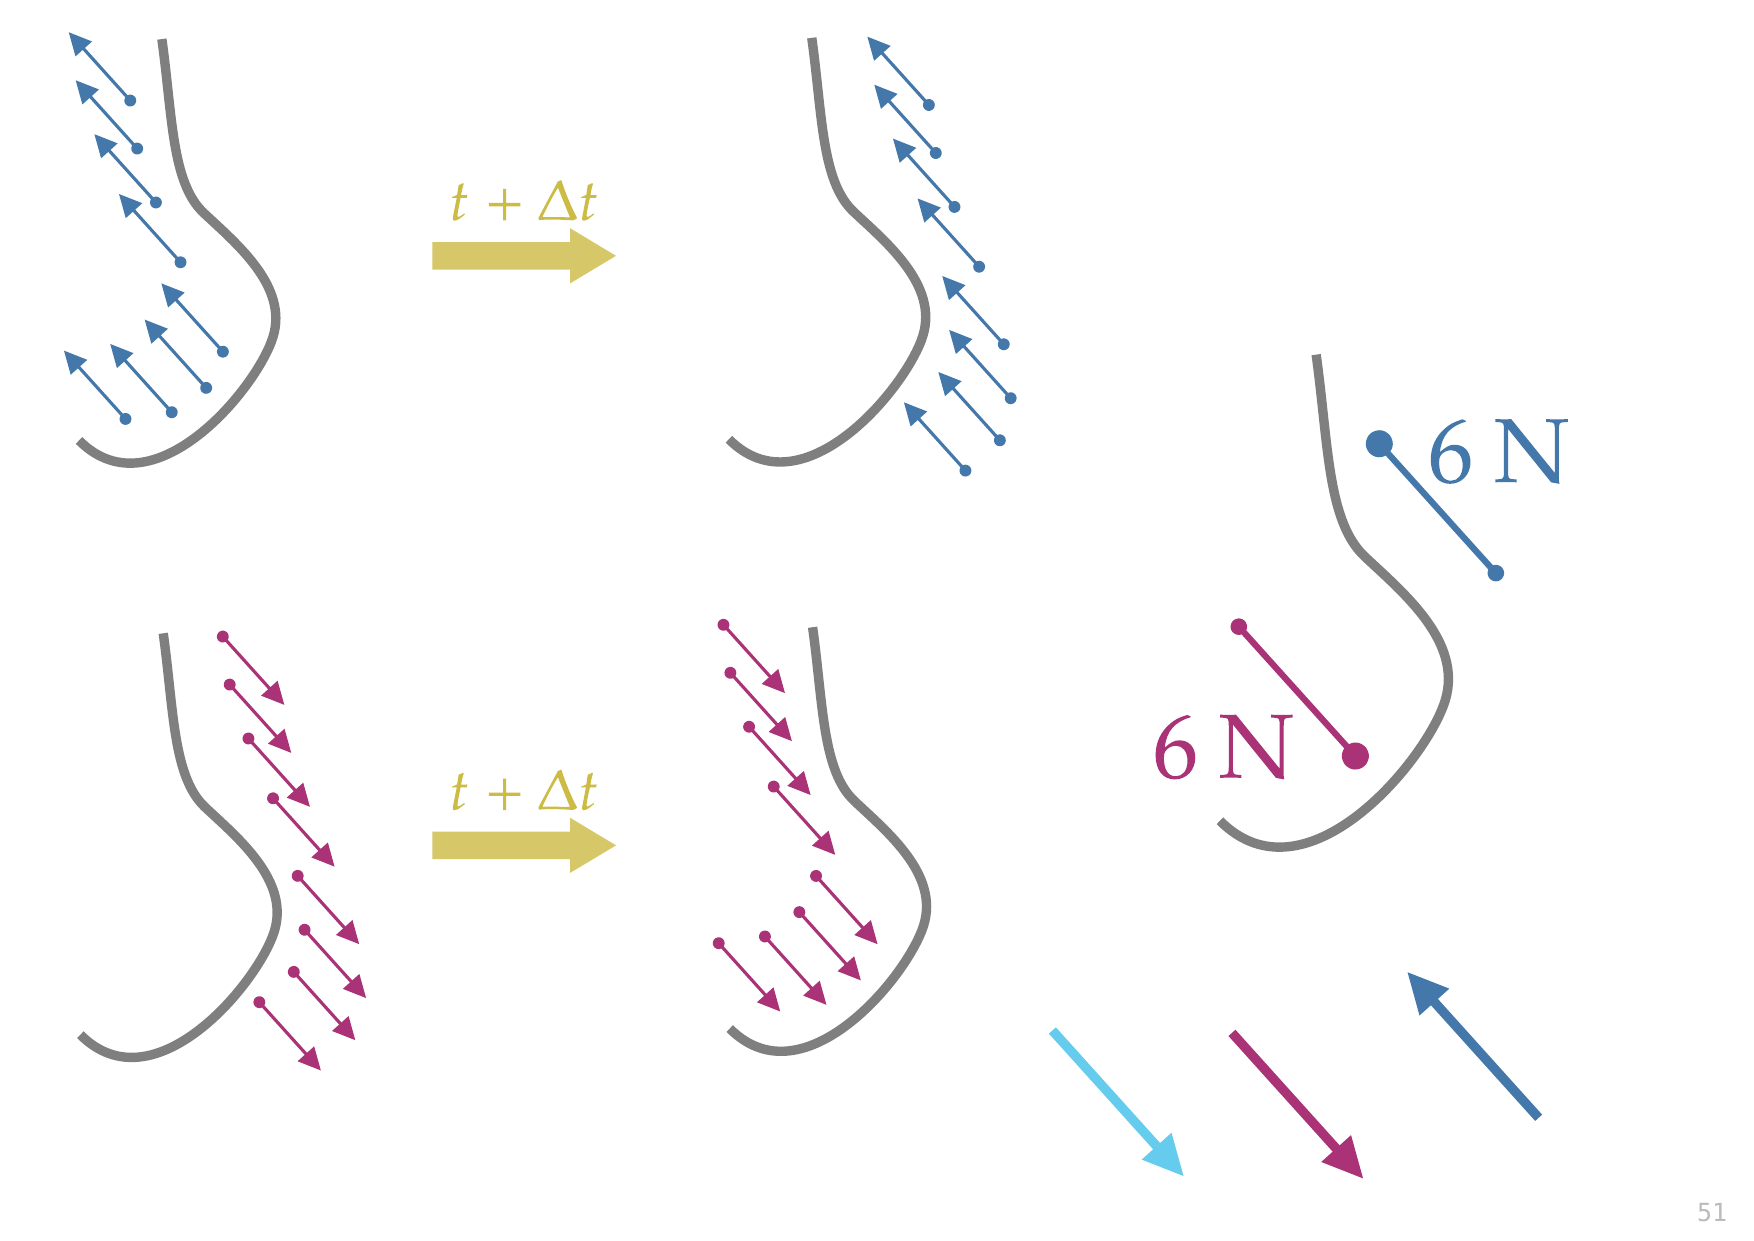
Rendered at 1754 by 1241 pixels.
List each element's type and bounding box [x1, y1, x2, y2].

text_box [581, 772, 597, 811]
text_box [538, 769, 577, 810]
text_box [1155, 714, 1196, 780]
text_box [432, 228, 617, 284]
text_box [581, 183, 597, 221]
text_box [488, 188, 521, 221]
text_box [1220, 714, 1293, 780]
text_box [538, 180, 577, 221]
text_box [1495, 419, 1568, 484]
text_box [451, 772, 468, 811]
text_box [488, 778, 521, 811]
text_box [451, 183, 468, 221]
text_box [432, 817, 617, 873]
text_box [1430, 419, 1471, 484]
